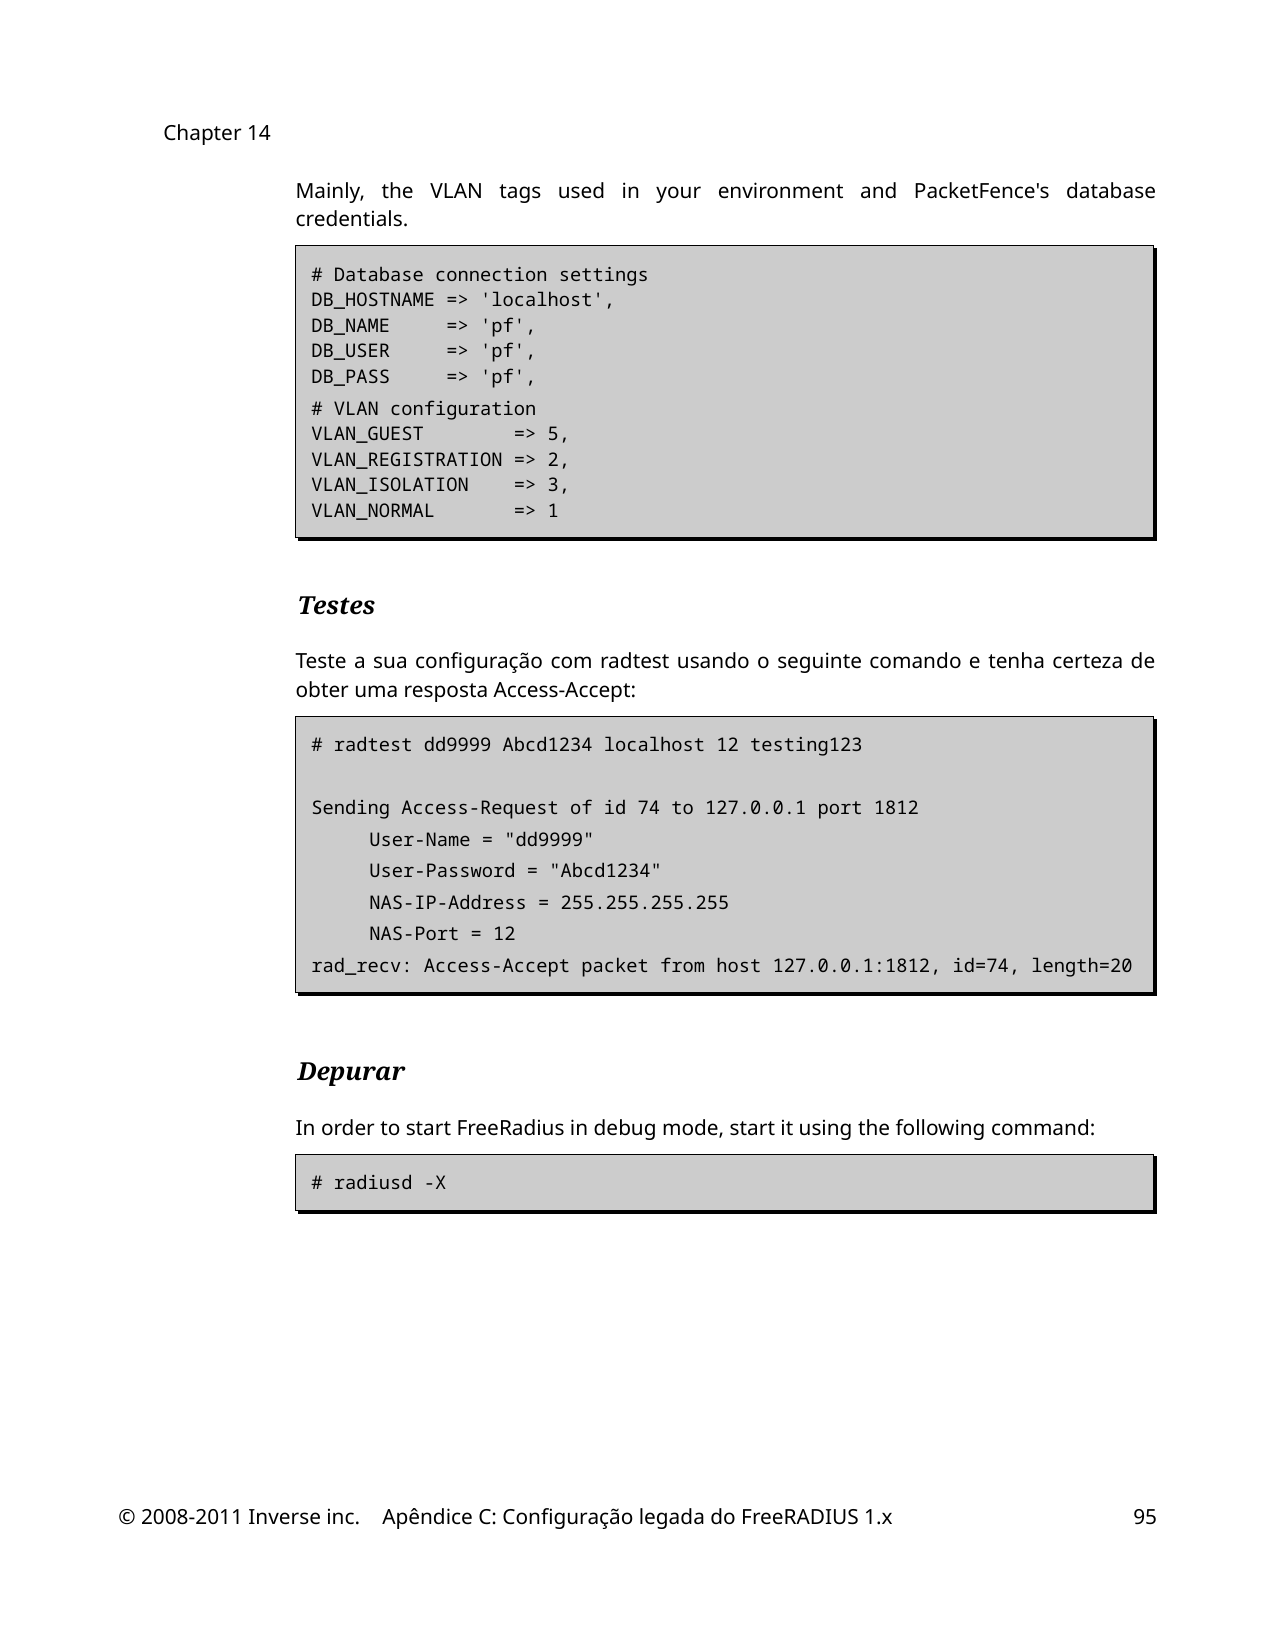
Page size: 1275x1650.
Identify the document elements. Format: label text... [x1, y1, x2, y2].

text Teste a sua configuração com radtest usando o seguinte comando e tenha certeza de obter uma resposta Access-Accept: [295, 647, 1157, 703]
text NAS-IP-Address = 255.255.255.255 [296, 873, 1153, 905]
text Sending Access-Request of id 74 to 127.0.0.1 port 1812 [296, 779, 1153, 810]
text User-Password = "Abcd1234" [296, 842, 1153, 873]
text User-Name = "dd9999" [296, 810, 1153, 842]
text # VLAN configuration VLAN_GUEST => 5, VLAN_REGISTRATION => 2, VLAN_ISOLATION => 3, VLAN_NORMAL => 1 [296, 379, 1153, 537]
text rad_recv: Access-Accept packet from host 127.0.0.1:1812, id=74, length=20 [296, 936, 1153, 992]
text # Database connection settings DB_HOSTNAME => 'localhost', DB_NAME => 'pf', DB_USER => 'pf', DB_PASS => 'pf', [296, 246, 1153, 379]
subtitle Depurar [260, 1054, 1157, 1088]
text In order to start FreeRadius in debug mode, start it using the following command: [295, 1113, 1157, 1141]
text # radtest dd9999 Abcd1234 localhost 12 testing123 [296, 717, 1153, 747]
text NAS-Port = 12 [296, 905, 1153, 936]
text # radiusd -X [296, 1155, 1153, 1210]
text Mainly, the VLAN tags used in your environment and PacketFence's database credentials. [295, 176, 1157, 233]
subtitle Testes [260, 588, 1157, 622]
